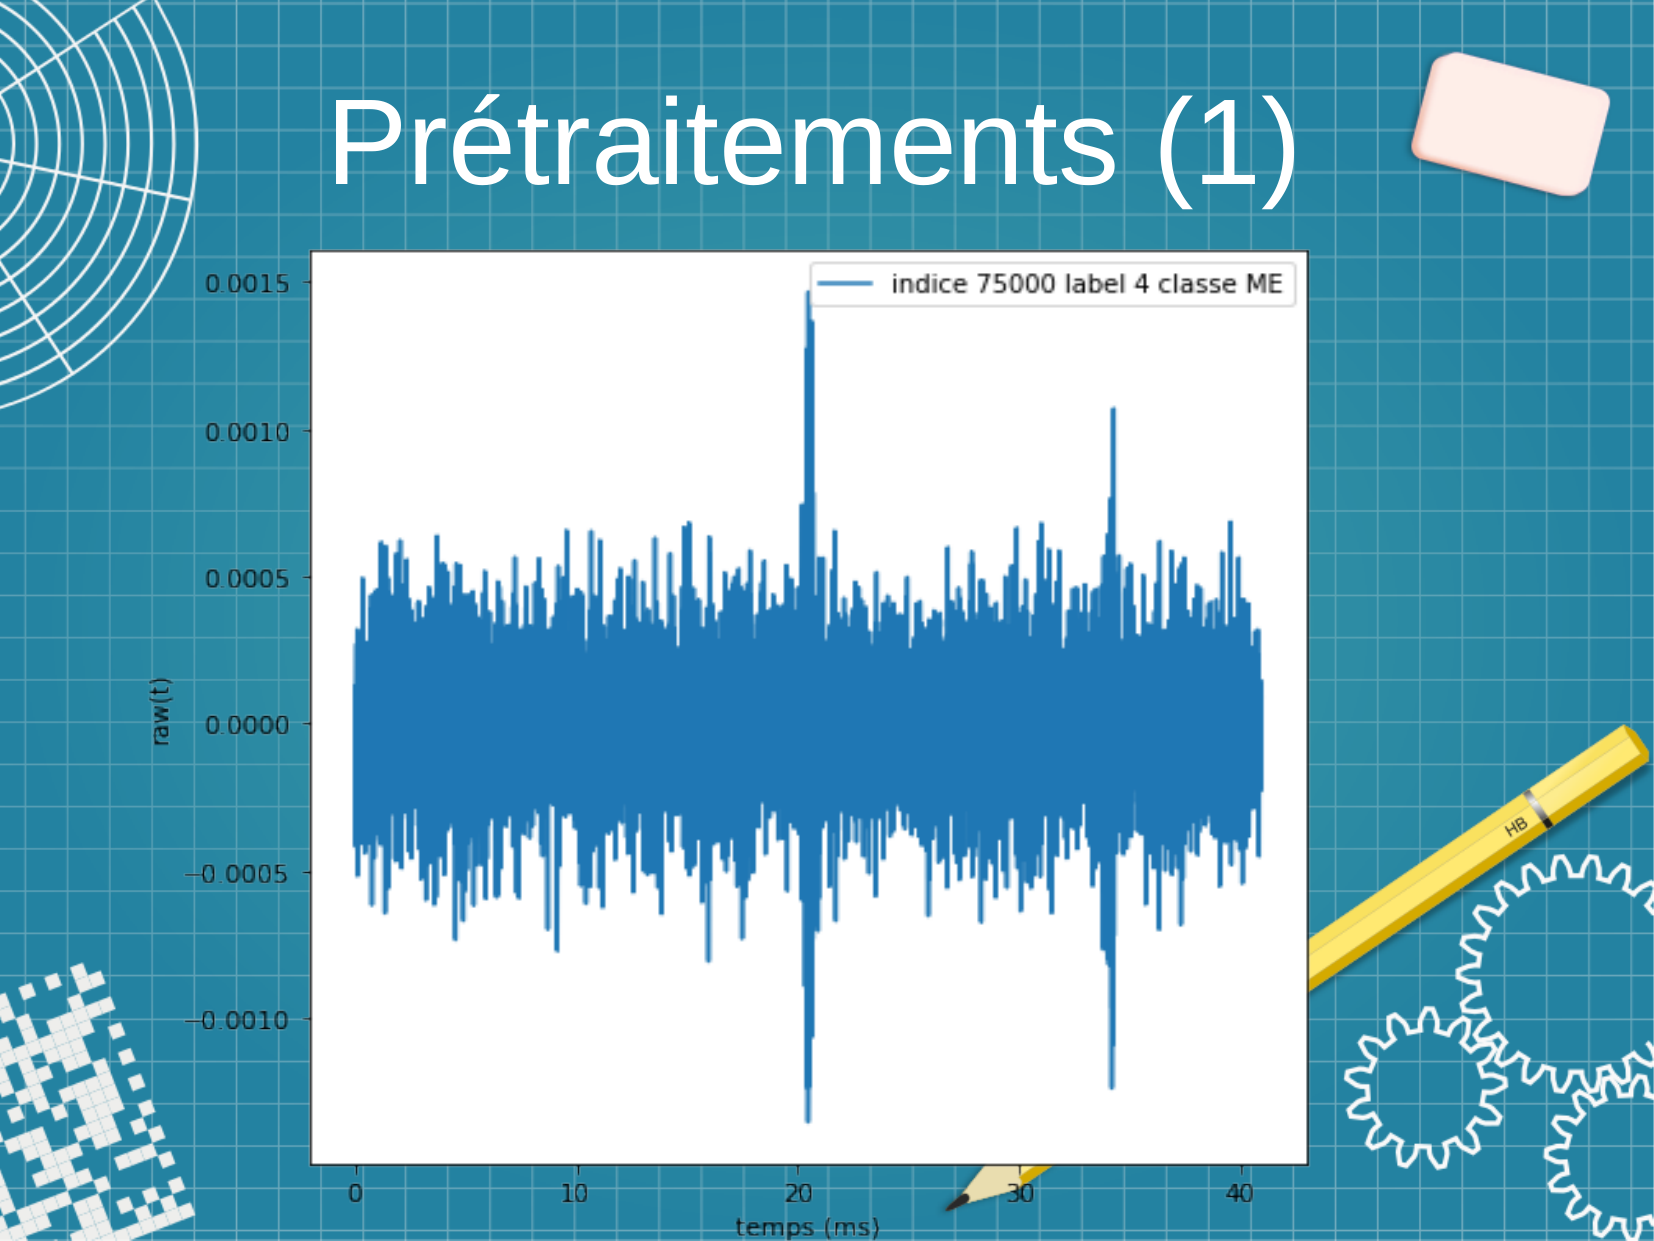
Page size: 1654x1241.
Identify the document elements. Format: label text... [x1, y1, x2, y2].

picture [0, 0, 1654, 1241]
title Prétraitements (1) [70, 0, 1560, 284]
